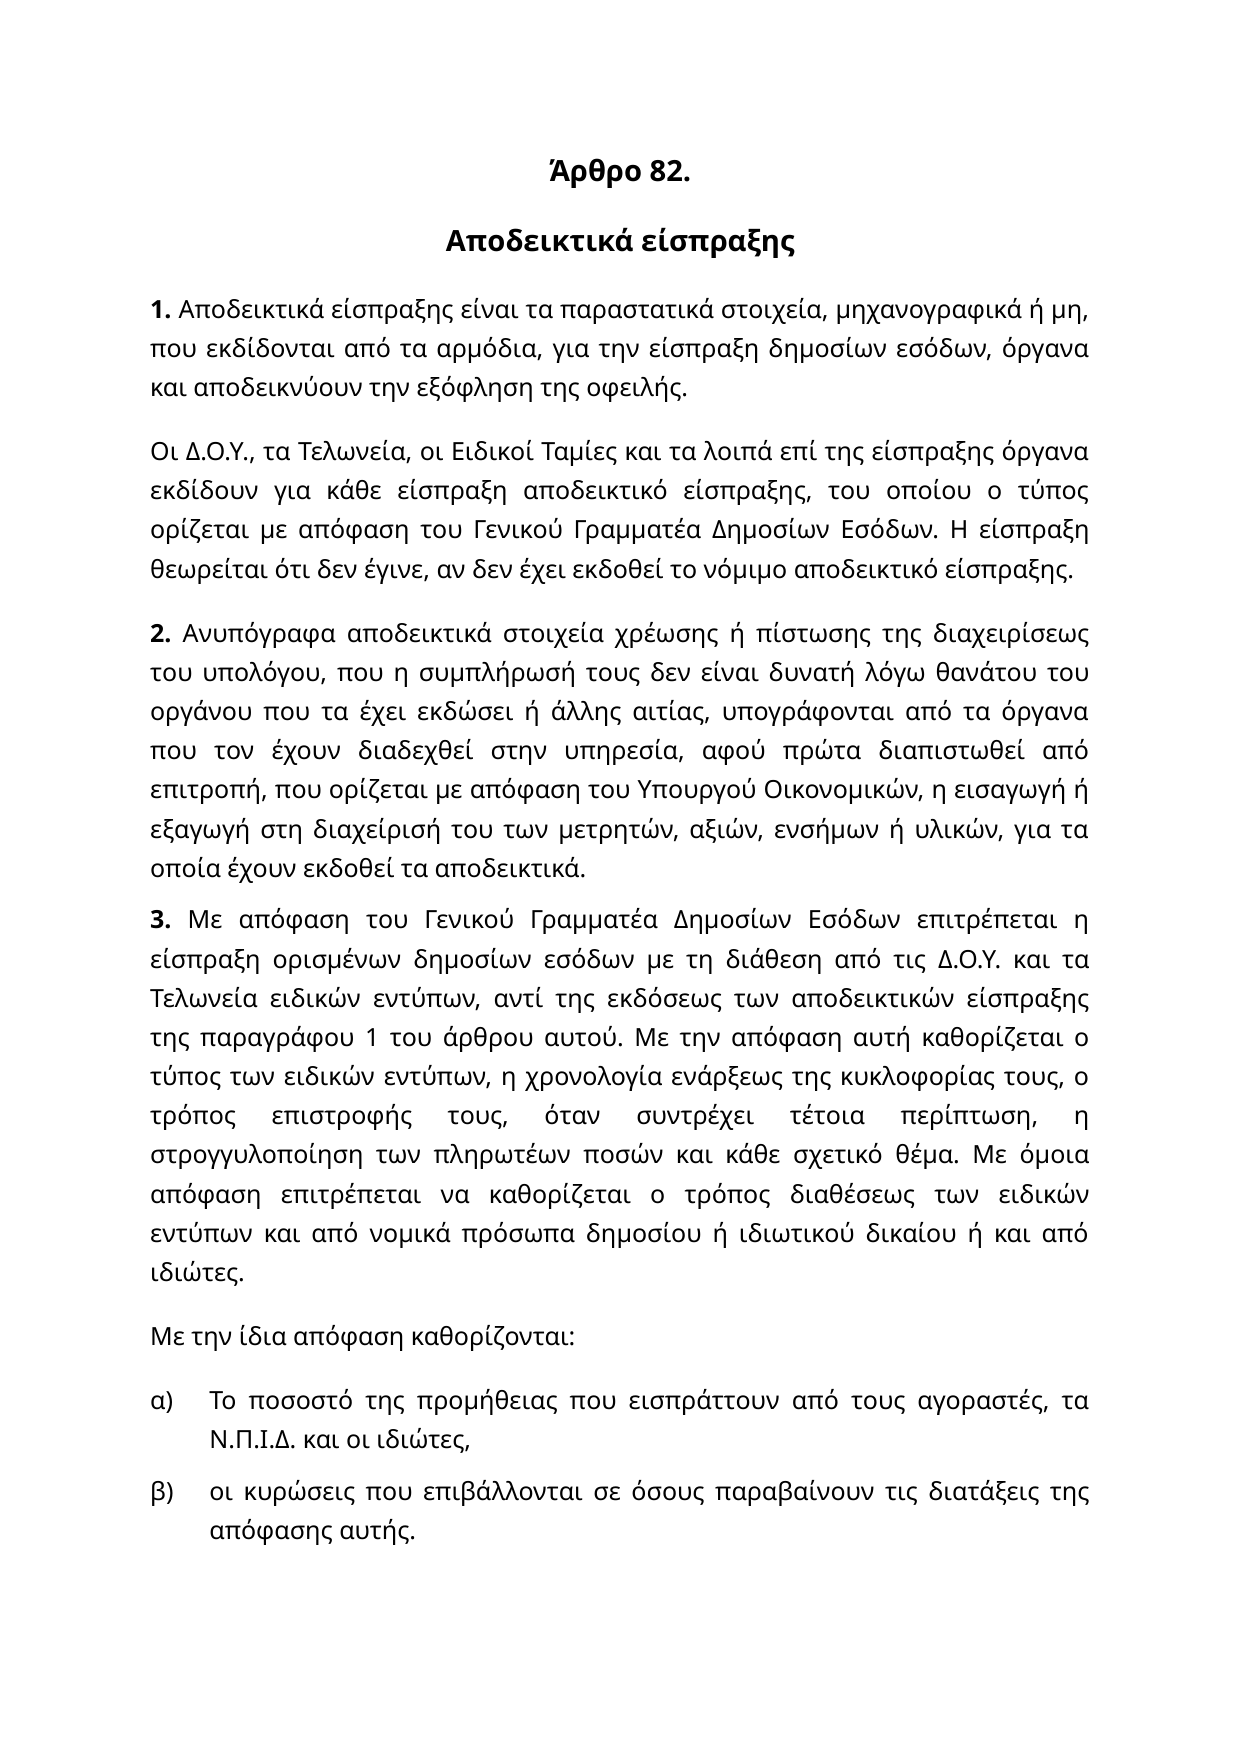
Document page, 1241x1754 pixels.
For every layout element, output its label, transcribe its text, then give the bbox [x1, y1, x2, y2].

subtitle Άρθρο 82. [150, 150, 1090, 190]
text Με την ίδια απόφαση καθορίζονται: [150, 1319, 1090, 1353]
list α) Το ποσοστό της προμήθειας που εισπράττουν από τους αγοραστές, τα Ν.Π.Ι.Δ. και οι ιδιώτες, [150, 1383, 1090, 1456]
list β) οι κυρώσεις που επιβάλλονται σε όσους παραβαίνουν τις διατάξεις της απόφασης αυτής. [150, 1474, 1090, 1547]
text 2. Ανυπόγραφα αποδεικτικά στοιχεία χρέωσης ή πίστωσης της διαχειρίσεως του υπολόγου, που η συμπλήρωσή τους δεν είναι δυνατή λόγω θανάτου του οργάνου που τα έχει εκδώσει ή άλλης αιτίας, υπογράφονται από τα όργανα που τον έχουν διαδεχθεί στην υπηρεσία, αφού πρώτα διαπιστωθεί από επιτροπή, που ορίζεται με απόφαση του Υπουργού Οικονομικών, η εισαγωγή ή εξαγωγή στη διαχείρισή του των μετρητών, αξιών, ενσήμων ή υλικών, για τα οποία έχουν εκδοθεί τα αποδεικτικά. [150, 615, 1090, 884]
text 3. Με απόφαση του Γενικού Γραμματέα Δημοσίων Εσόδων επιτρέπεται η είσπραξη ορισμένων δημοσίων εσόδων με τη διάθεση από τις Δ.Ο.Υ. και τα Τελωνεία ειδικών εντύπων, αντί της εκδόσεως των αποδεικτικών είσπραξης της παραγράφου 1 του άρθρου αυτού. Με την απόφαση αυτή καθορίζεται ο τύπος των ειδικών εντύπων, η χρονολογία ενάρξεως της κυκλοφορίας τους, ο τρόπος επιστροφής τους, όταν συντρέχει τέτοια περίπτωση, η στρογγυλοποίηση των πληρωτέων ποσών και κάθε σχετικό θέμα. Με όμοια απόφαση επιτρέπεται να καθορίζεται ο τρόπος διαθέσεως των ειδικών εντύπων και από νομικά πρόσωπα δημοσίου ή ιδιωτικού δικαίου ή και από ιδιώτες. [150, 902, 1090, 1289]
text 1. Αποδεικτικά είσπραξης είναι τα παραστατικά στοιχεία, μηχανογραφικά ή μη, που εκδίδονται από τα αρμόδια, για την είσπραξη δημοσίων εσόδων, όργανα και αποδεικνύουν την εξόφληση της οφειλής. [150, 291, 1090, 404]
subtitle Αποδεικτικά είσπραξης [150, 221, 1090, 260]
text Οι Δ.Ο.Υ., τα Τελωνεία, οι Ειδικοί Ταμίες και τα λοιπά επί της είσπραξης όργανα εκδίδουν για κάθε είσπραξη αποδεικτικό είσπραξης, του οποίου ο τύπος ορίζεται με απόφαση του Γενικού Γραμματέα Δημοσίων Εσόδων. Η είσπραξη θεωρείται ότι δεν έγινε, αν δεν έχει εκδοθεί το νόμιμο αποδεικτικό είσπραξης. [150, 434, 1090, 585]
